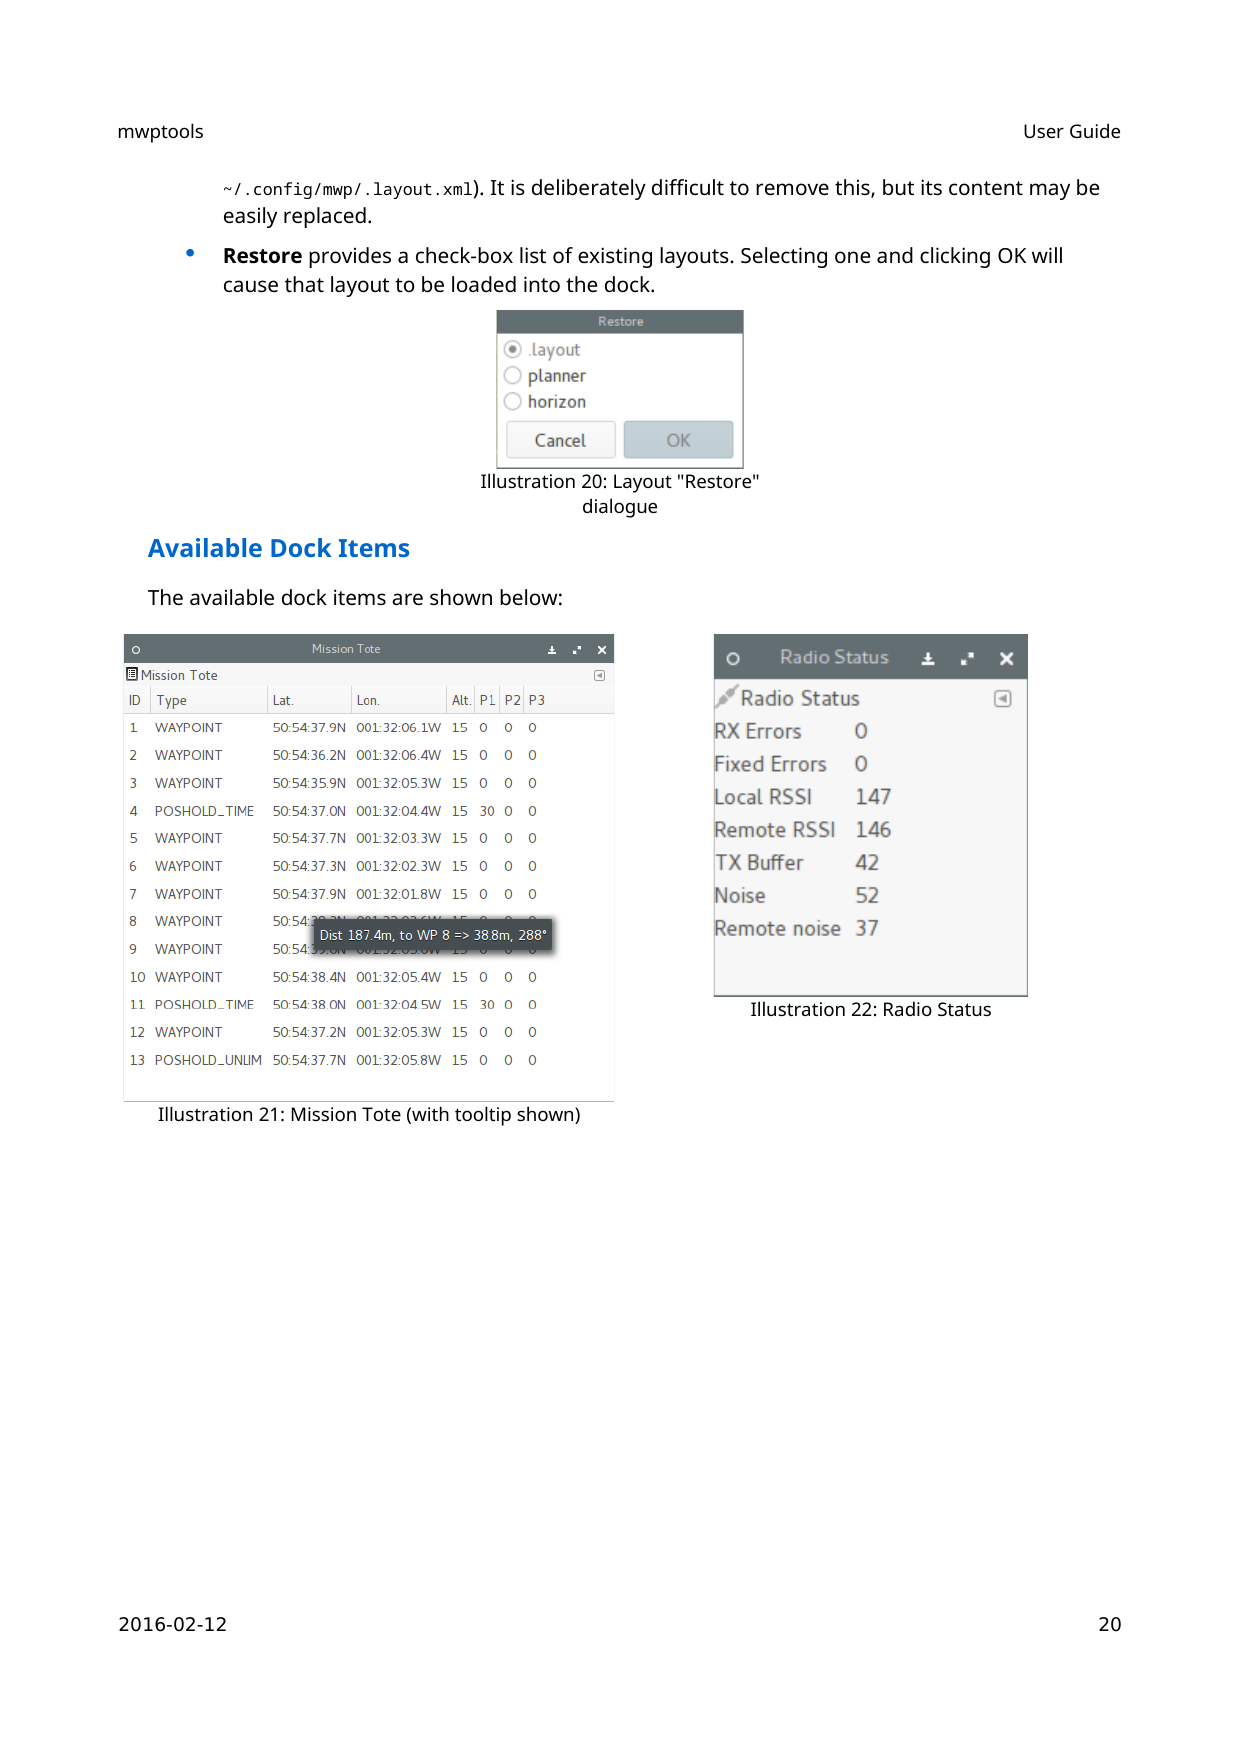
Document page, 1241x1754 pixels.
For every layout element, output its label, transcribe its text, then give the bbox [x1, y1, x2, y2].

list ~/.config/mwp/.layout.xml). It is deliberately difficult to remove this, but its content may be easily replaced. [185, 173, 1122, 229]
subtitle Available Dock Items [148, 469, 1122, 565]
text Illustration 20: Layout "Restore" dialogue [470, 469, 770, 519]
table_header [620, 617, 1122, 1022]
table_header [620, 1023, 1122, 1173]
table_header [118, 617, 620, 1127]
picture [496, 310, 744, 469]
list Restore provides a check-box list of existing layouts. Selecting one and clicking OK will cause that layout to be loaded into the dock. [185, 241, 1122, 298]
text The available dock items are shown below: [148, 583, 1122, 611]
picture [713, 634, 1028, 997]
picture [123, 634, 615, 1102]
table_header [118, 1128, 620, 1173]
